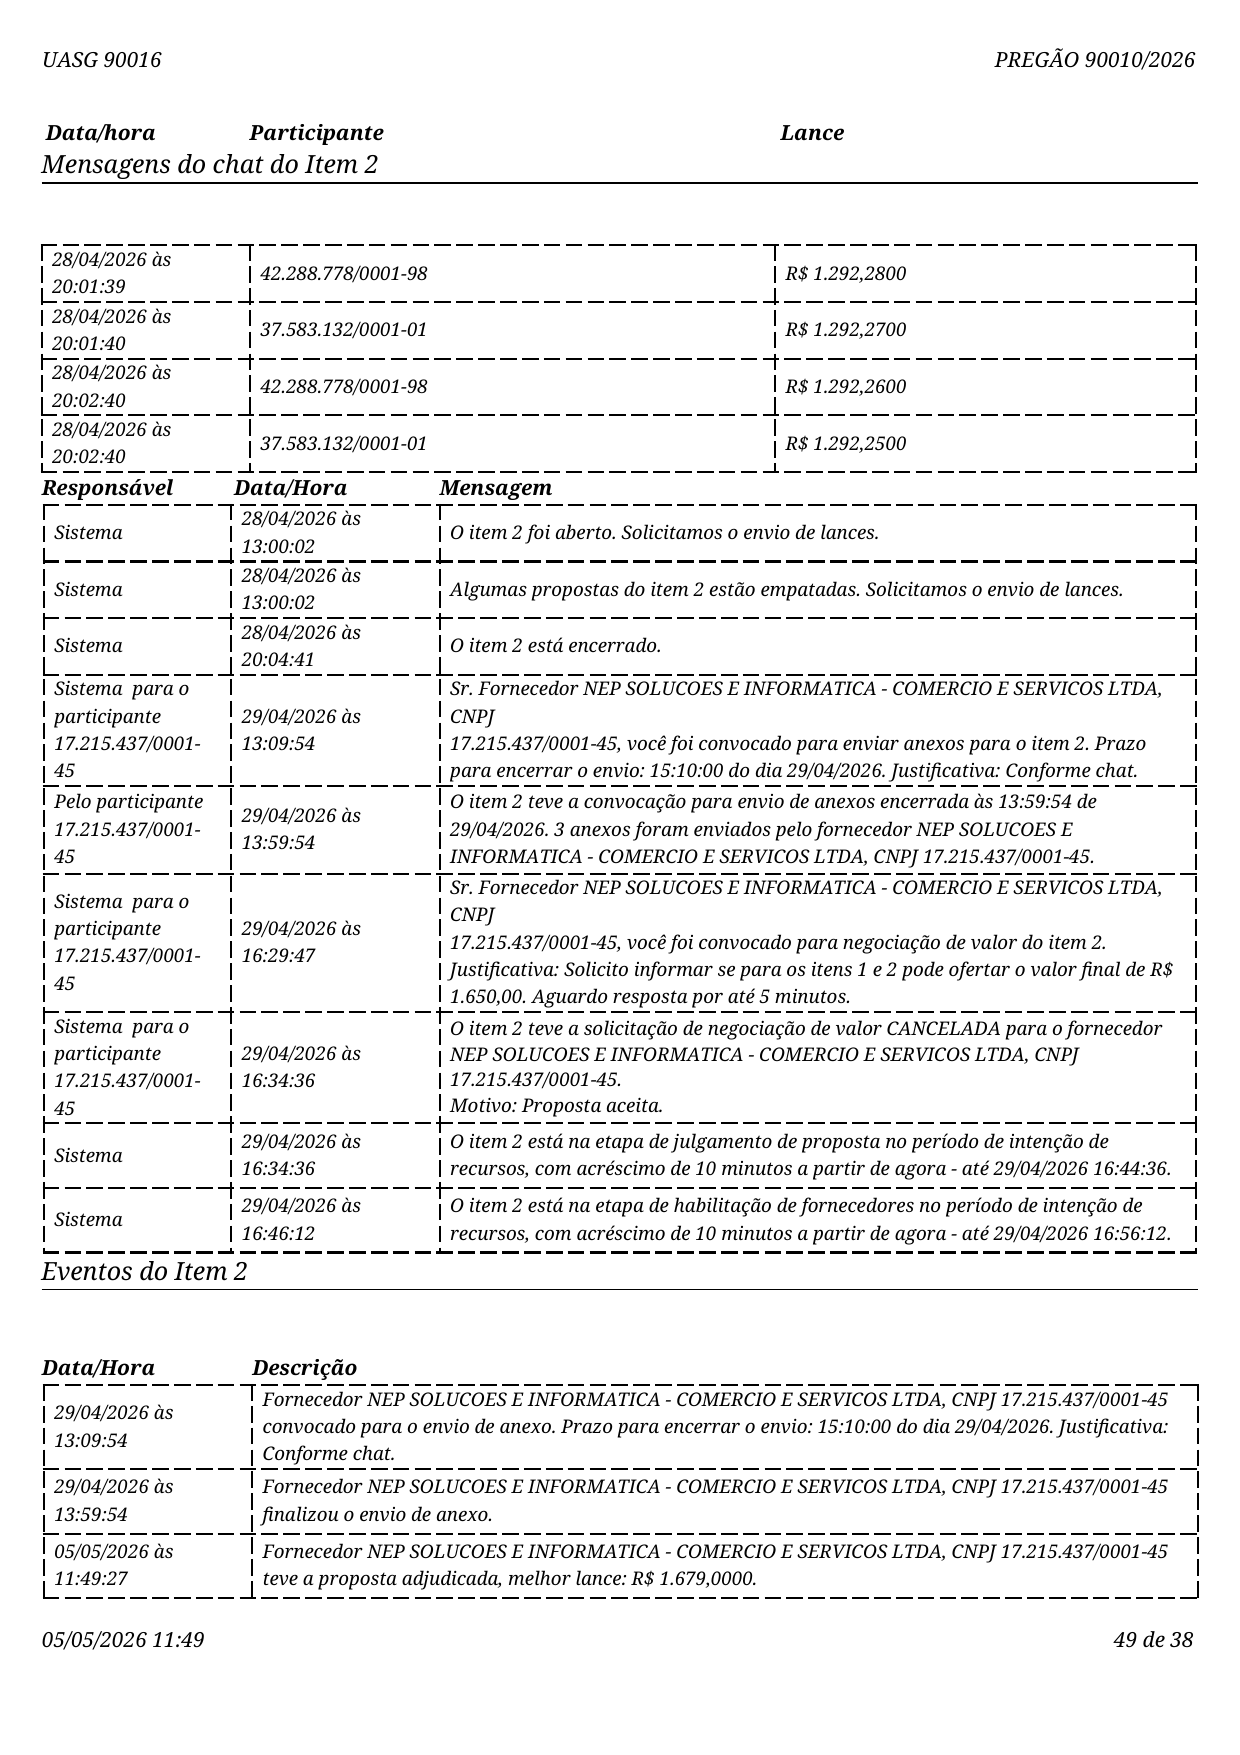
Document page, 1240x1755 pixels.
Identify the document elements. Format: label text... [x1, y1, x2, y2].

table_cell Sistema para o participante 17.215.437/0001-45 [44, 1011, 231, 1122]
table_cell Pelo participante 17.215.437/0001-45 [44, 785, 231, 872]
table_cell Sr. Fornecedor NEP SOLUCOES E INFORMATICA - COMERCIO E SERVICOS LTDA, CNPJ 17.215.437/0001-45, você foi convocado para negociação de valor do item 2. Justificativa: Solicito informar se para os itens 1 e 2 pode ofertar o valor final de R$ 1.650,00. Aguardo resposta por até 5 minutos. [440, 873, 1196, 1011]
subtitle Mensagens do chat do Item 2 [41, 147, 1196, 181]
table_cell O item 2 está encerrado. [440, 617, 1196, 674]
table_cell 29/04/2026 às 16:46:12 [231, 1187, 439, 1251]
table_cell 29/04/2026 às 16:34:36 [231, 1122, 439, 1187]
table_cell 28/04/2026 às 20:02:40 [42, 358, 250, 414]
table_cell Fornecedor NEP SOLUCOES E INFORMATICA - COMERCIO E SERVICOS LTDA, CNPJ 17.215.437/0001-45 finalizou o envio de anexo. [252, 1468, 1198, 1532]
table_cell R$ 1.292,2700 [775, 301, 1196, 357]
table_cell 37.583.132/0001-01 [250, 301, 775, 357]
table_cell Algumas propostas do item 2 estão empatadas. Solicitamos o envio de lances. [440, 560, 1196, 617]
table_cell 29/04/2026 às 16:34:36 [231, 1011, 439, 1122]
table_cell 28/04/2026 às 20:01:40 [42, 301, 250, 357]
table_cell 28/04/2026 às 13:00:02 [231, 560, 439, 617]
table_header 29/04/2026 às 13:09:54 [44, 1384, 252, 1468]
table_cell 29/04/2026 às 13:09:54 [231, 674, 439, 785]
table_cell 42.288.778/0001-98 [250, 358, 775, 414]
table_cell O item 2 teve a solicitação de negociação de valor CANCELADA para o fornecedor NEP SOLUCOES E INFORMATICA - COMERCIO E SERVICOS LTDA, CNPJ 17.215.437/0001-45. Motivo: Proposta aceita. [440, 1011, 1196, 1122]
table_header Sistema [44, 504, 231, 560]
table_cell 28/04/2026 às 20:04:41 [231, 617, 439, 674]
table_cell Sistema [44, 560, 231, 617]
text Data/Hora Descrição [42, 1353, 1196, 1382]
table_header 28/04/2026 às 13:00:02 [231, 504, 439, 560]
table_header 28/04/2026 às 20:01:39 [42, 244, 250, 301]
table_header Fornecedor NEP SOLUCOES E INFORMATICA - COMERCIO E SERVICOS LTDA, CNPJ 17.215.437/0001-45 convocado para o envio de anexo. Prazo para encerrar o envio: 15:10:00 do dia 29/04/2026. Justificativa: Conforme chat. [252, 1384, 1198, 1468]
table_cell R$ 1.292,2500 [775, 414, 1196, 471]
table_cell Sr. Fornecedor NEP SOLUCOES E INFORMATICA - COMERCIO E SERVICOS LTDA, CNPJ 17.215.437/0001-45, você foi convocado para enviar anexos para o item 2. Prazo para encerrar o envio: 15:10:00 do dia 29/04/2026. Justificativa: Conforme chat. [440, 674, 1196, 785]
table_cell 28/04/2026 às 20:02:40 [42, 414, 250, 471]
table_cell Sistema para o participante 17.215.437/0001-45 [44, 674, 231, 785]
subtitle Eventos do Item 2 [41, 1253, 1196, 1287]
table_cell Sistema [44, 617, 231, 674]
table_header R$ 1.292,2800 [775, 244, 1196, 301]
table_cell 29/04/2026 às 13:59:54 [44, 1468, 252, 1532]
table_cell 37.583.132/0001-01 [250, 414, 775, 471]
table_cell Sistema [44, 1122, 231, 1187]
table_cell 29/04/2026 às 16:29:47 [231, 873, 439, 1011]
text Responsável Data/Hora Mensagem [42, 473, 1196, 501]
table_cell 05/05/2026 às 11:49:27 [44, 1533, 252, 1597]
table_cell O item 2 teve a convocação para envio de anexos encerrada às 13:59:54 de 29/04/2026. 3 anexos foram enviados pelo fornecedor NEP SOLUCOES E INFORMATICA - COMERCIO E SERVICOS LTDA, CNPJ 17.215.437/0001-45. [440, 785, 1196, 872]
table_cell Fornecedor NEP SOLUCOES E INFORMATICA - COMERCIO E SERVICOS LTDA, CNPJ 17.215.437/0001-45 teve a proposta adjudicada, melhor lance: R$ 1.679,0000. [252, 1533, 1198, 1597]
table_header 42.288.778/0001-98 [250, 244, 775, 301]
table_cell 29/04/2026 às 13:59:54 [231, 785, 439, 872]
table_cell O item 2 está na etapa de julgamento de proposta no período de intenção de recursos, com acréscimo de 10 minutos a partir de agora - até 29/04/2026 16:44:36. [440, 1122, 1196, 1187]
table_header O item 2 foi aberto. Solicitamos o envio de lances. [440, 504, 1196, 560]
table_cell Sistema [44, 1187, 231, 1251]
table_cell Sistema para o participante 17.215.437/0001-45 [44, 873, 231, 1011]
table_cell R$ 1.292,2600 [775, 358, 1196, 414]
table_cell O item 2 está na etapa de habilitação de fornecedores no período de intenção de recursos, com acréscimo de 10 minutos a partir de agora - até 29/04/2026 16:56:12. [440, 1187, 1196, 1251]
